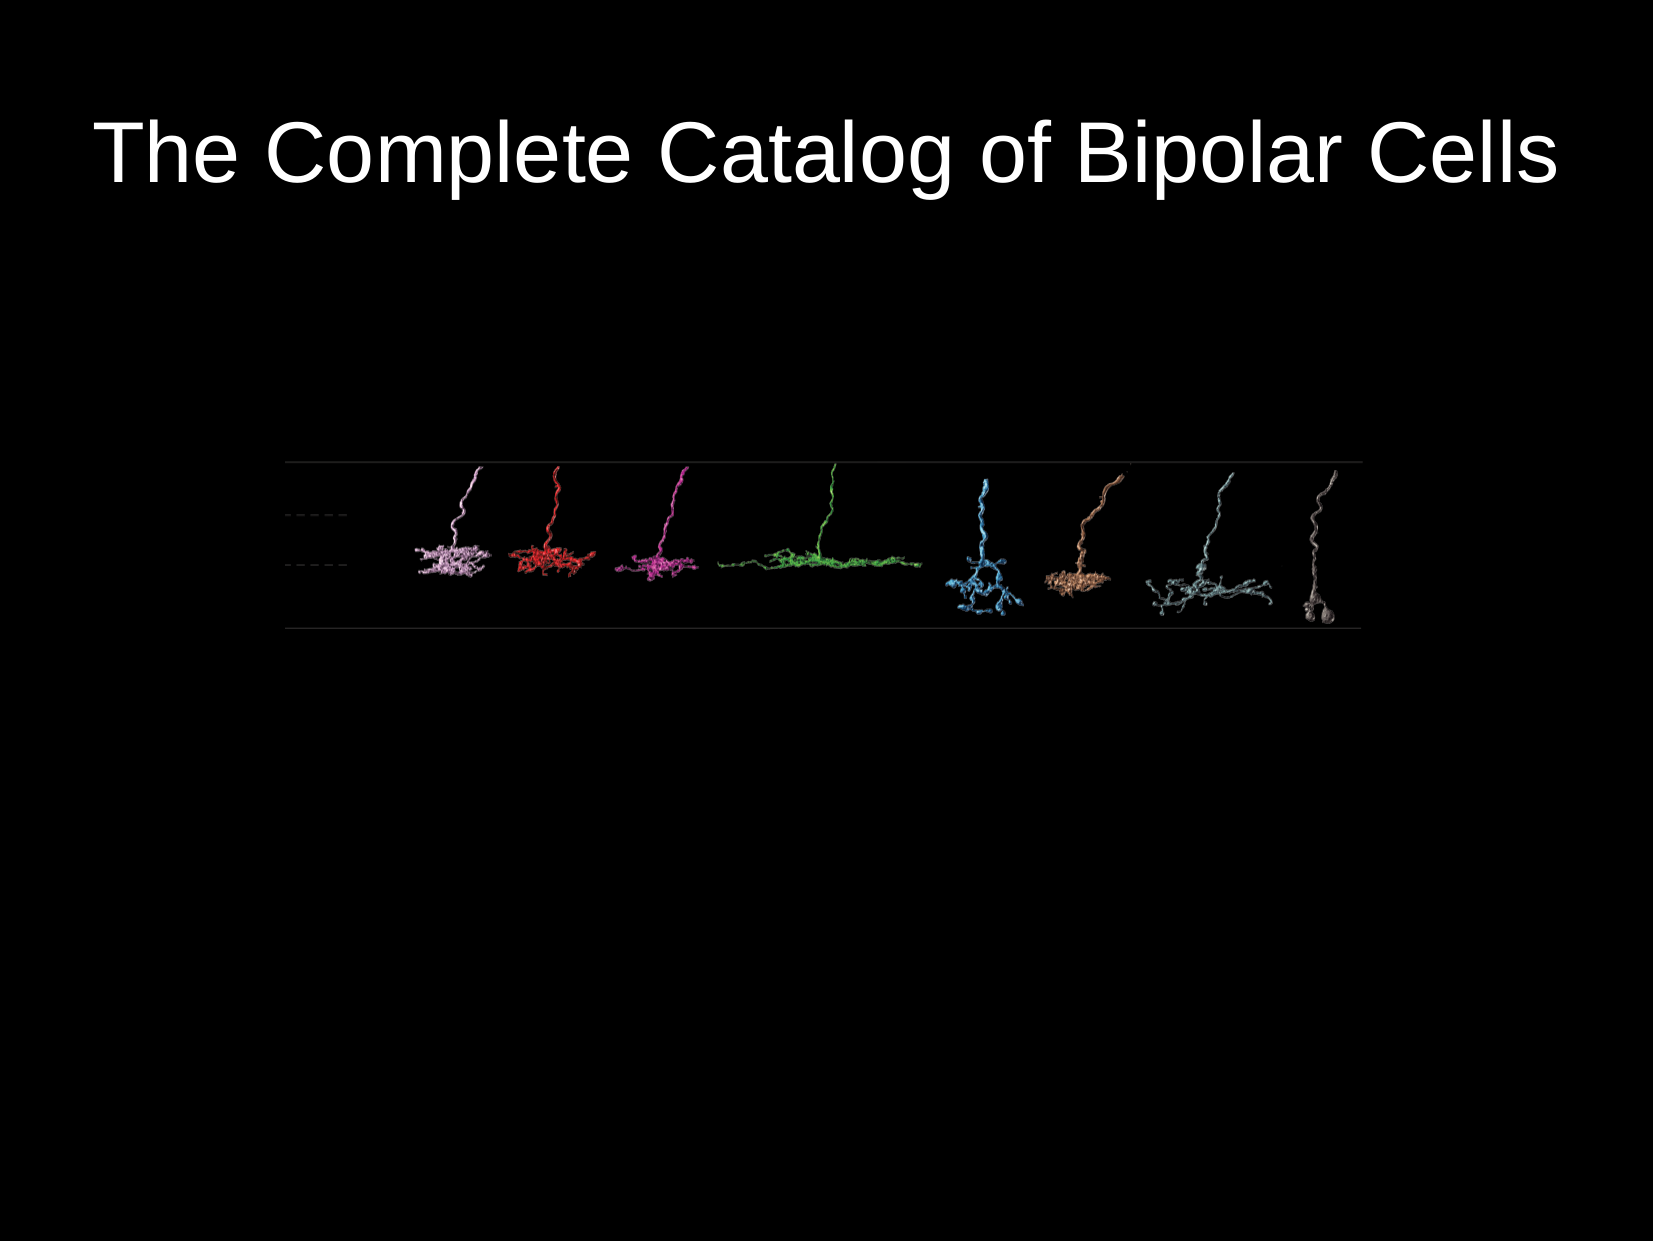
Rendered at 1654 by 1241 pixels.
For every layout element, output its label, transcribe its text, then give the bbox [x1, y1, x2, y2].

title The Complete Catalog of Bipolar Cells [82, 49, 1571, 257]
picture [285, 419, 1402, 690]
